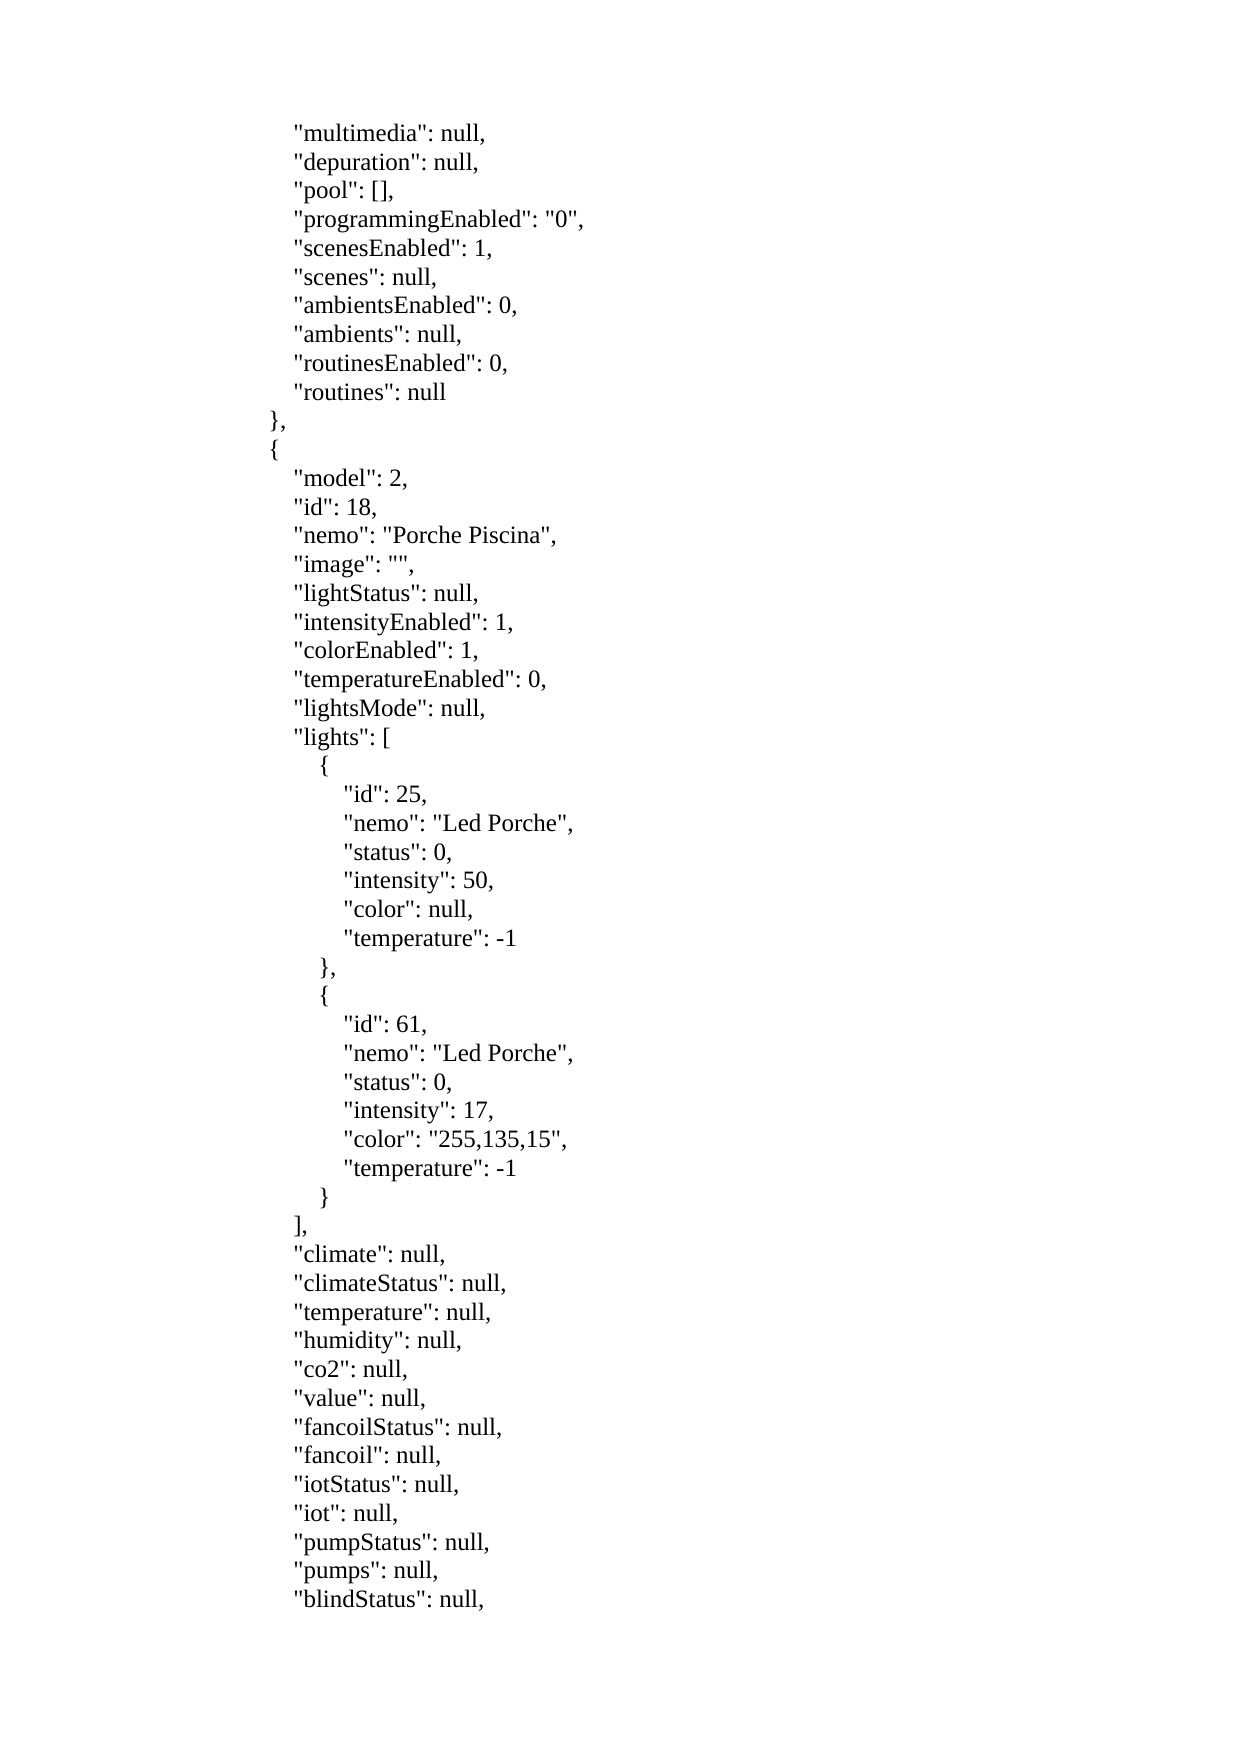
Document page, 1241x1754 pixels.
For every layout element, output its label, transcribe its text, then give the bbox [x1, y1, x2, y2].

text "humidity": null, [118, 1326, 1122, 1354]
text "scenesEnabled": 1, [118, 233, 1122, 262]
text } [118, 1182, 1122, 1211]
text "nemo": "Led Porche", [118, 1038, 1122, 1067]
text "scenes": null, [118, 262, 1122, 291]
text "blindStatus": null, [118, 1584, 1122, 1613]
text "temperatureEnabled": 0, [118, 664, 1122, 693]
text ], [118, 1211, 1122, 1239]
text "lightsMode": null, [118, 693, 1122, 722]
text "intensity": 50, [118, 866, 1122, 894]
text "ambients": null, [118, 319, 1122, 348]
text "lightStatus": null, [118, 578, 1122, 607]
text "climate": null, [118, 1239, 1122, 1268]
text "pool": [], [118, 176, 1122, 204]
text "routinesEnabled": 0, [118, 348, 1122, 377]
text "intensity": 17, [118, 1096, 1122, 1124]
text "ambientsEnabled": 0, [118, 291, 1122, 319]
text "lights": [ [118, 722, 1122, 751]
text "climateStatus": null, [118, 1268, 1122, 1297]
text "status": 0, [118, 1067, 1122, 1096]
text "nemo": "Porche Piscina", [118, 521, 1122, 549]
text { [118, 434, 1122, 463]
text "programmingEnabled": "0", [118, 204, 1122, 233]
text "id": 18, [118, 492, 1122, 521]
text "temperature": -1 [118, 1153, 1122, 1182]
text "intensityEnabled": 1, [118, 607, 1122, 636]
text "iot": null, [118, 1498, 1122, 1527]
text }, [118, 406, 1122, 434]
text "nemo": "Led Porche", [118, 808, 1122, 837]
text "image": "", [118, 549, 1122, 578]
text "temperature": null, [118, 1297, 1122, 1326]
text "status": 0, [118, 837, 1122, 866]
text "depuration": null, [118, 147, 1122, 176]
text "fancoilStatus": null, [118, 1412, 1122, 1441]
text "iotStatus": null, [118, 1469, 1122, 1498]
text "id": 25, [118, 779, 1122, 808]
text "pumpStatus": null, [118, 1527, 1122, 1556]
text }, [118, 952, 1122, 981]
text { [118, 981, 1122, 1009]
text "multimedia": null, [118, 118, 1122, 147]
text "id": 61, [118, 1009, 1122, 1038]
text "model": 2, [118, 463, 1122, 492]
text { [118, 751, 1122, 779]
text "fancoil": null, [118, 1441, 1122, 1469]
text "color": "255,135,15", [118, 1124, 1122, 1153]
text "colorEnabled": 1, [118, 636, 1122, 664]
text "temperature": -1 [118, 923, 1122, 952]
text "value": null, [118, 1383, 1122, 1412]
text "co2": null, [118, 1354, 1122, 1383]
text "color": null, [118, 894, 1122, 923]
text "routines": null [118, 377, 1122, 406]
text "pumps": null, [118, 1556, 1122, 1584]
